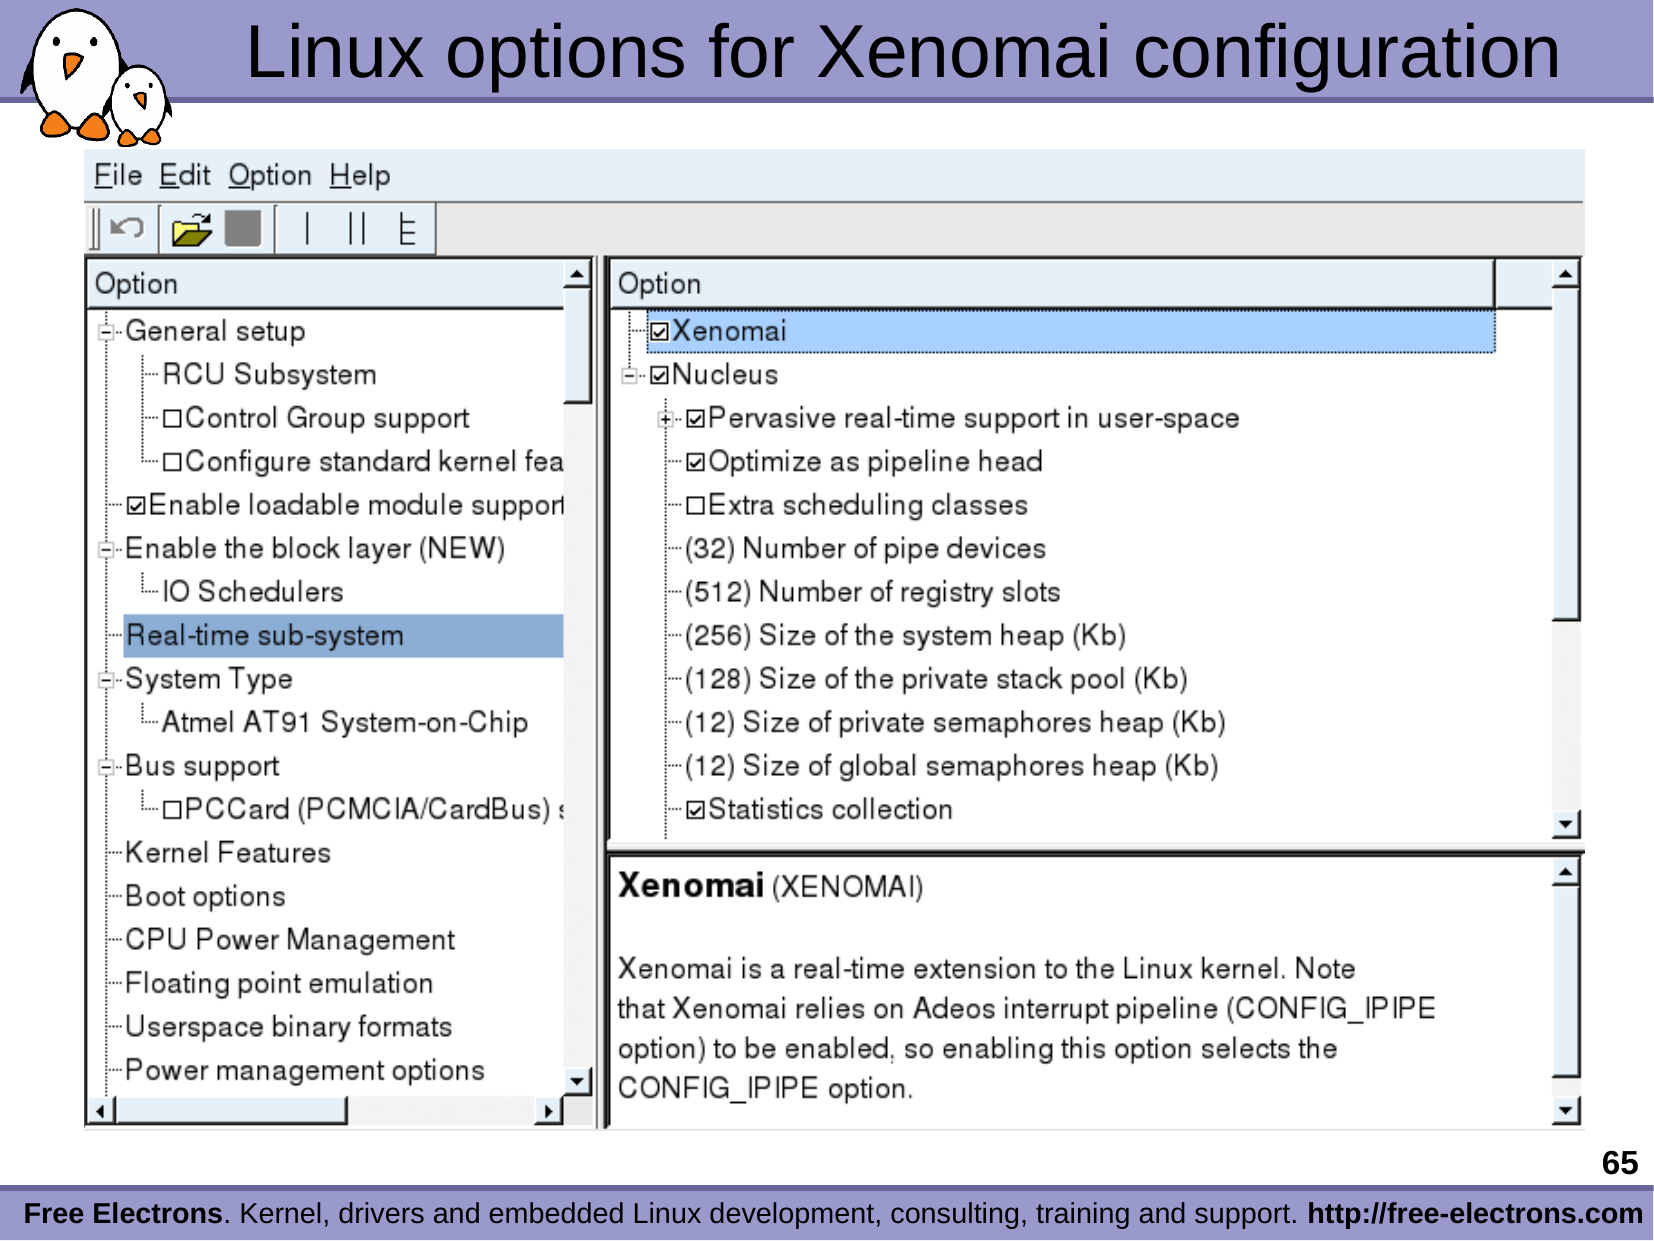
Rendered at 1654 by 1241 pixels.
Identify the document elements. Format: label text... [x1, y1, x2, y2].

picture [84, 149, 1585, 1131]
title Linux options for Xenomai configuration [178, 4, 1631, 98]
picture [20, 8, 172, 147]
